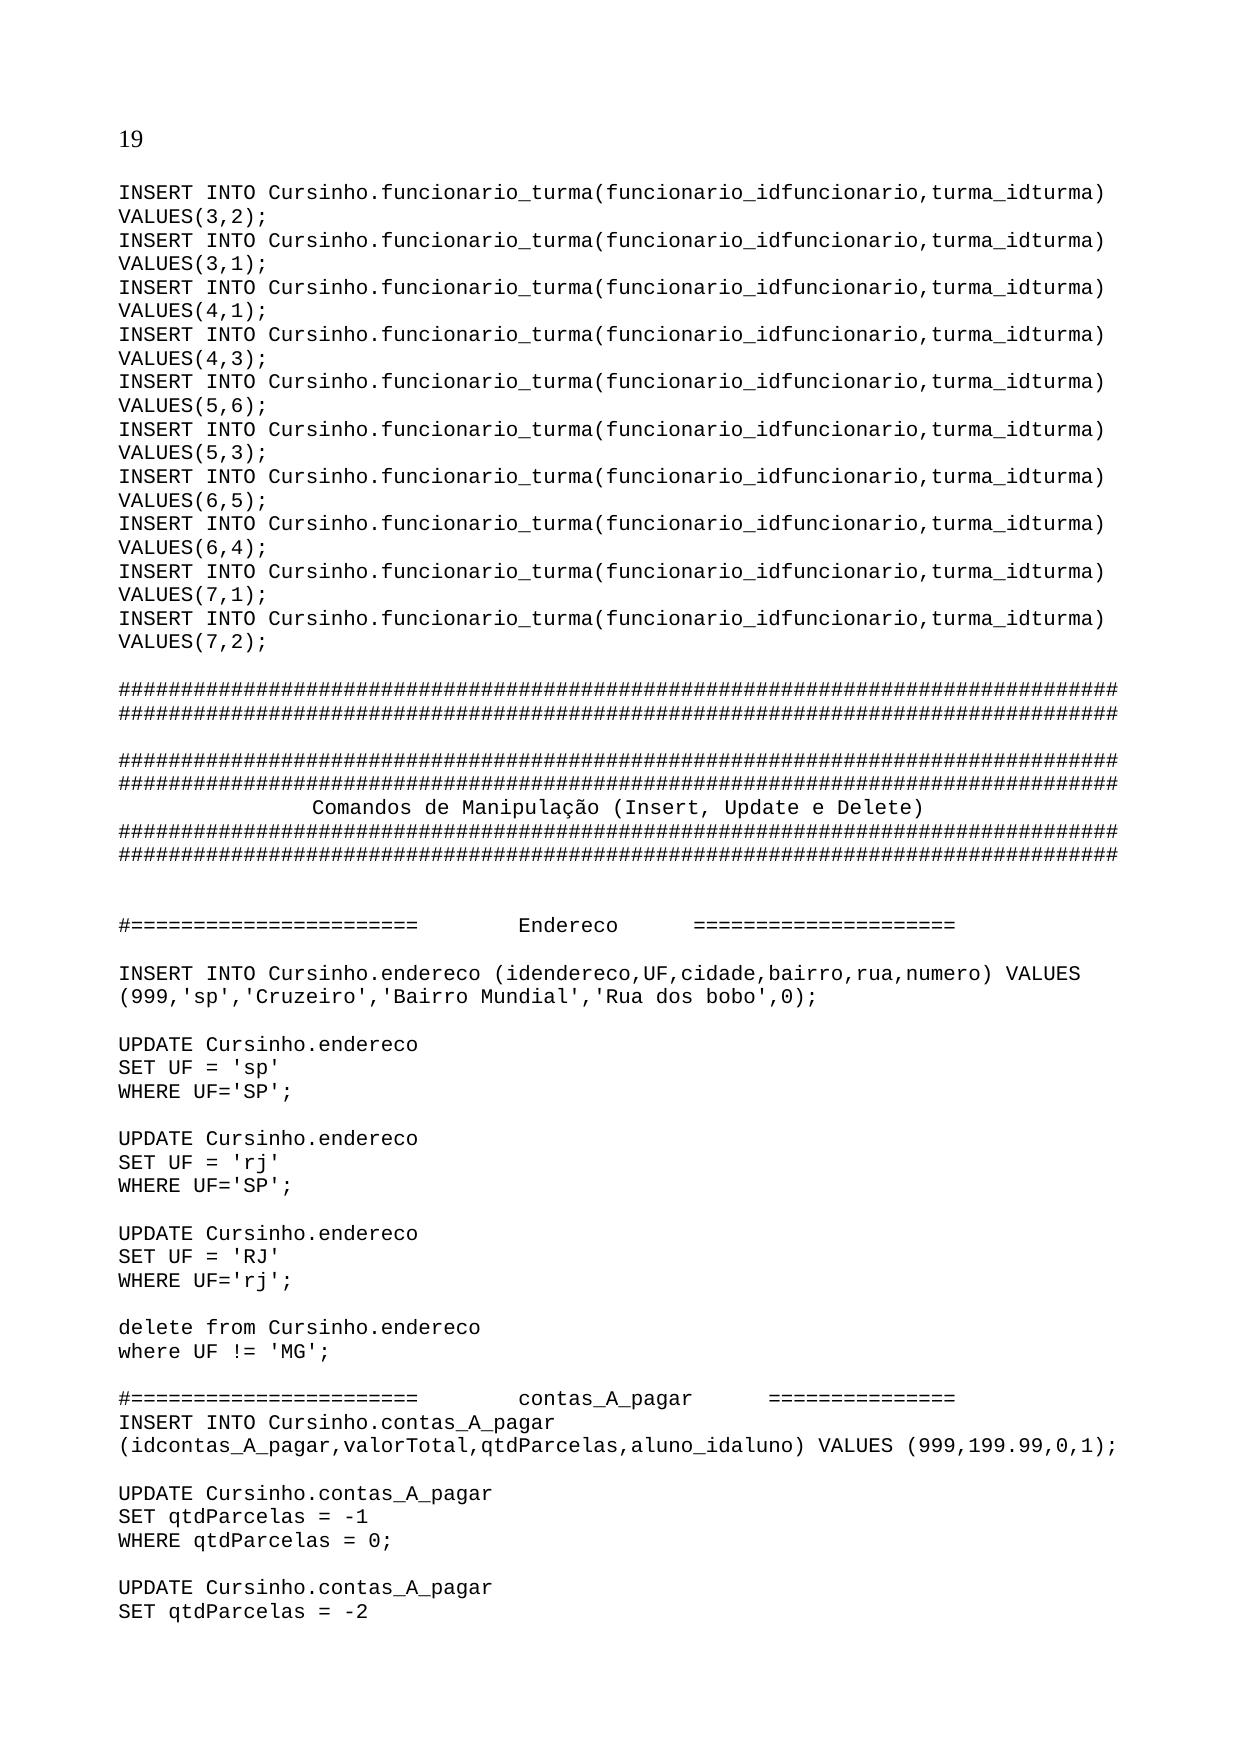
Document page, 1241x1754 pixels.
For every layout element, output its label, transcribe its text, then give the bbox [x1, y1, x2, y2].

text SET UF = 'rj' [118, 1152, 1122, 1175]
text #======================= contas_A_pagar =============== [118, 1388, 1122, 1412]
text UPDATE Cursinho.contas_A_pagar [118, 1577, 1122, 1601]
text INSERT INTO Cursinho.funcionario_turma(funcionario_idfuncionario,turma_idturma) VALUES(3,2); [118, 182, 1122, 229]
text UPDATE Cursinho.endereco [118, 1033, 1122, 1057]
text where UF != 'MG'; [118, 1341, 1122, 1364]
text INSERT INTO Cursinho.funcionario_turma(funcionario_idfuncionario,turma_idturma) VALUES(7,1); [118, 561, 1122, 608]
text INSERT INTO Cursinho.funcionario_turma(funcionario_idfuncionario,turma_idturma) VALUES(5,3); [118, 419, 1122, 466]
text WHERE UF='SP'; [118, 1081, 1122, 1104]
text ################################################################################################################################################################ [118, 679, 1122, 726]
text SET UF = 'sp' [118, 1057, 1122, 1081]
text WHERE UF='rj'; [118, 1270, 1122, 1294]
text SET qtdParcelas = -2 [118, 1601, 1122, 1625]
text ################################################################################################################################################################ [118, 750, 1122, 797]
text SET qtdParcelas = -1 [118, 1506, 1122, 1530]
text delete from Cursinho.endereco [118, 1317, 1122, 1341]
text INSERT INTO Cursinho.funcionario_turma(funcionario_idfuncionario,turma_idturma) VALUES(7,2); [118, 608, 1122, 655]
text UPDATE Cursinho.endereco [118, 1223, 1122, 1246]
text INSERT INTO Cursinho.funcionario_turma(funcionario_idfuncionario,turma_idturma) VALUES(6,4); [118, 513, 1122, 561]
text INSERT INTO Cursinho.contas_A_pagar (idcontas_A_pagar,valorTotal,qtdParcelas,aluno_idaluno) VALUES (999,199.99,0,1); [118, 1412, 1122, 1459]
text INSERT INTO Cursinho.funcionario_turma(funcionario_idfuncionario,turma_idturma) VALUES(4,1); [118, 277, 1122, 324]
text WHERE qtdParcelas = 0; [118, 1530, 1122, 1554]
text SET UF = 'RJ' [118, 1246, 1122, 1270]
text UPDATE Cursinho.endereco [118, 1128, 1122, 1152]
text UPDATE Cursinho.contas_A_pagar [118, 1483, 1122, 1506]
text #======================= Endereco ===================== [118, 915, 1122, 939]
text Comandos de Manipulação (Insert, Update e Delete) [118, 797, 1122, 821]
text INSERT INTO Cursinho.funcionario_turma(funcionario_idfuncionario,turma_idturma) VALUES(4,3); [118, 324, 1122, 371]
text INSERT INTO Cursinho.funcionario_turma(funcionario_idfuncionario,turma_idturma) VALUES(5,6); [118, 371, 1122, 419]
text INSERT INTO Cursinho.endereco (idendereco,UF,cidade,bairro,rua,numero) VALUES (999,'sp','Cruzeiro','Bairro Mundial','Rua dos bobo',0); [118, 963, 1122, 1010]
text INSERT INTO Cursinho.funcionario_turma(funcionario_idfuncionario,turma_idturma) VALUES(3,1); [118, 229, 1122, 277]
text INSERT INTO Cursinho.funcionario_turma(funcionario_idfuncionario,turma_idturma) VALUES(6,5); [118, 466, 1122, 513]
text WHERE UF='SP'; [118, 1175, 1122, 1199]
text ################################################################################################################################################################ [118, 821, 1122, 868]
